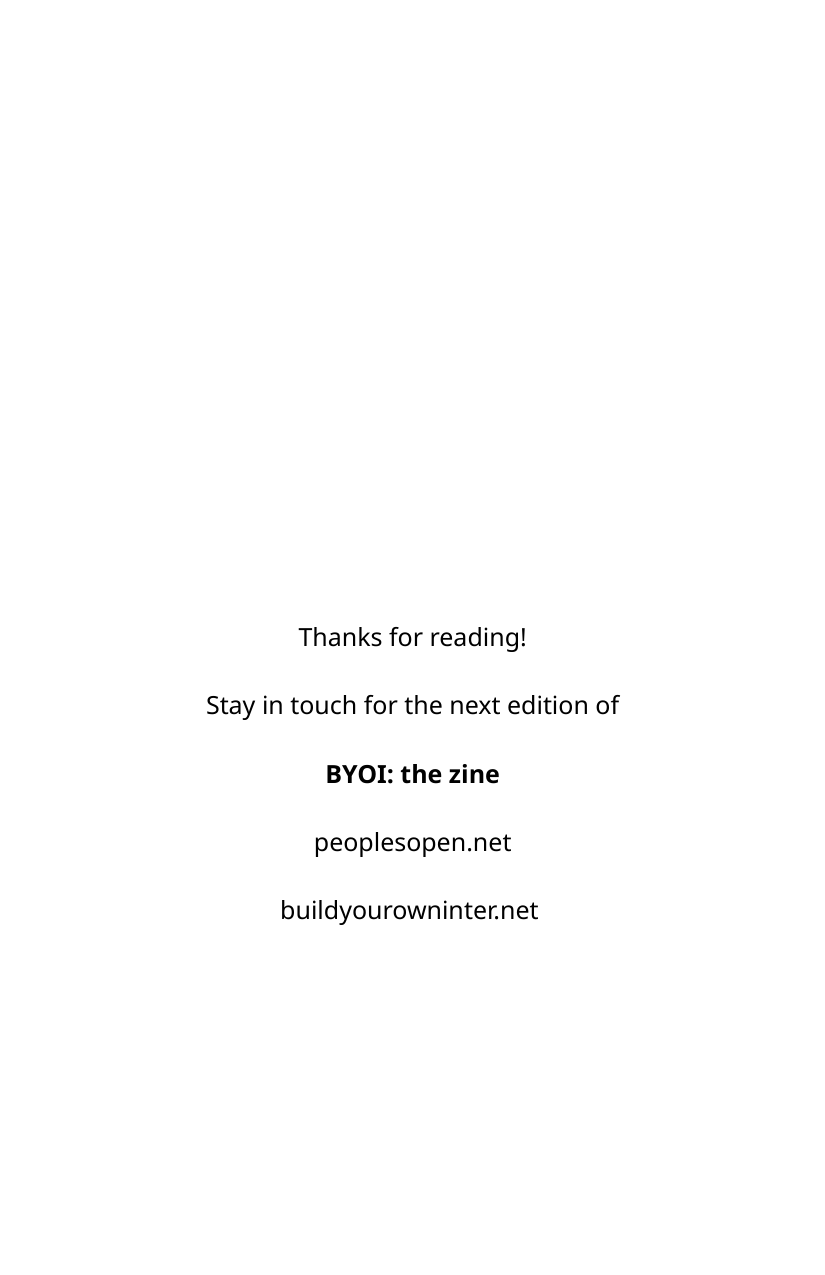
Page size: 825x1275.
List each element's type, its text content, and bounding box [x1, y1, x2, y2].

text Thanks for reading! [75, 620, 750, 654]
text buildyourowninter.net [75, 892, 750, 927]
text peoplesopen.net [75, 824, 750, 858]
text Stay in touch for the next edition of [75, 688, 750, 722]
text BYOI: the zine [75, 756, 750, 790]
